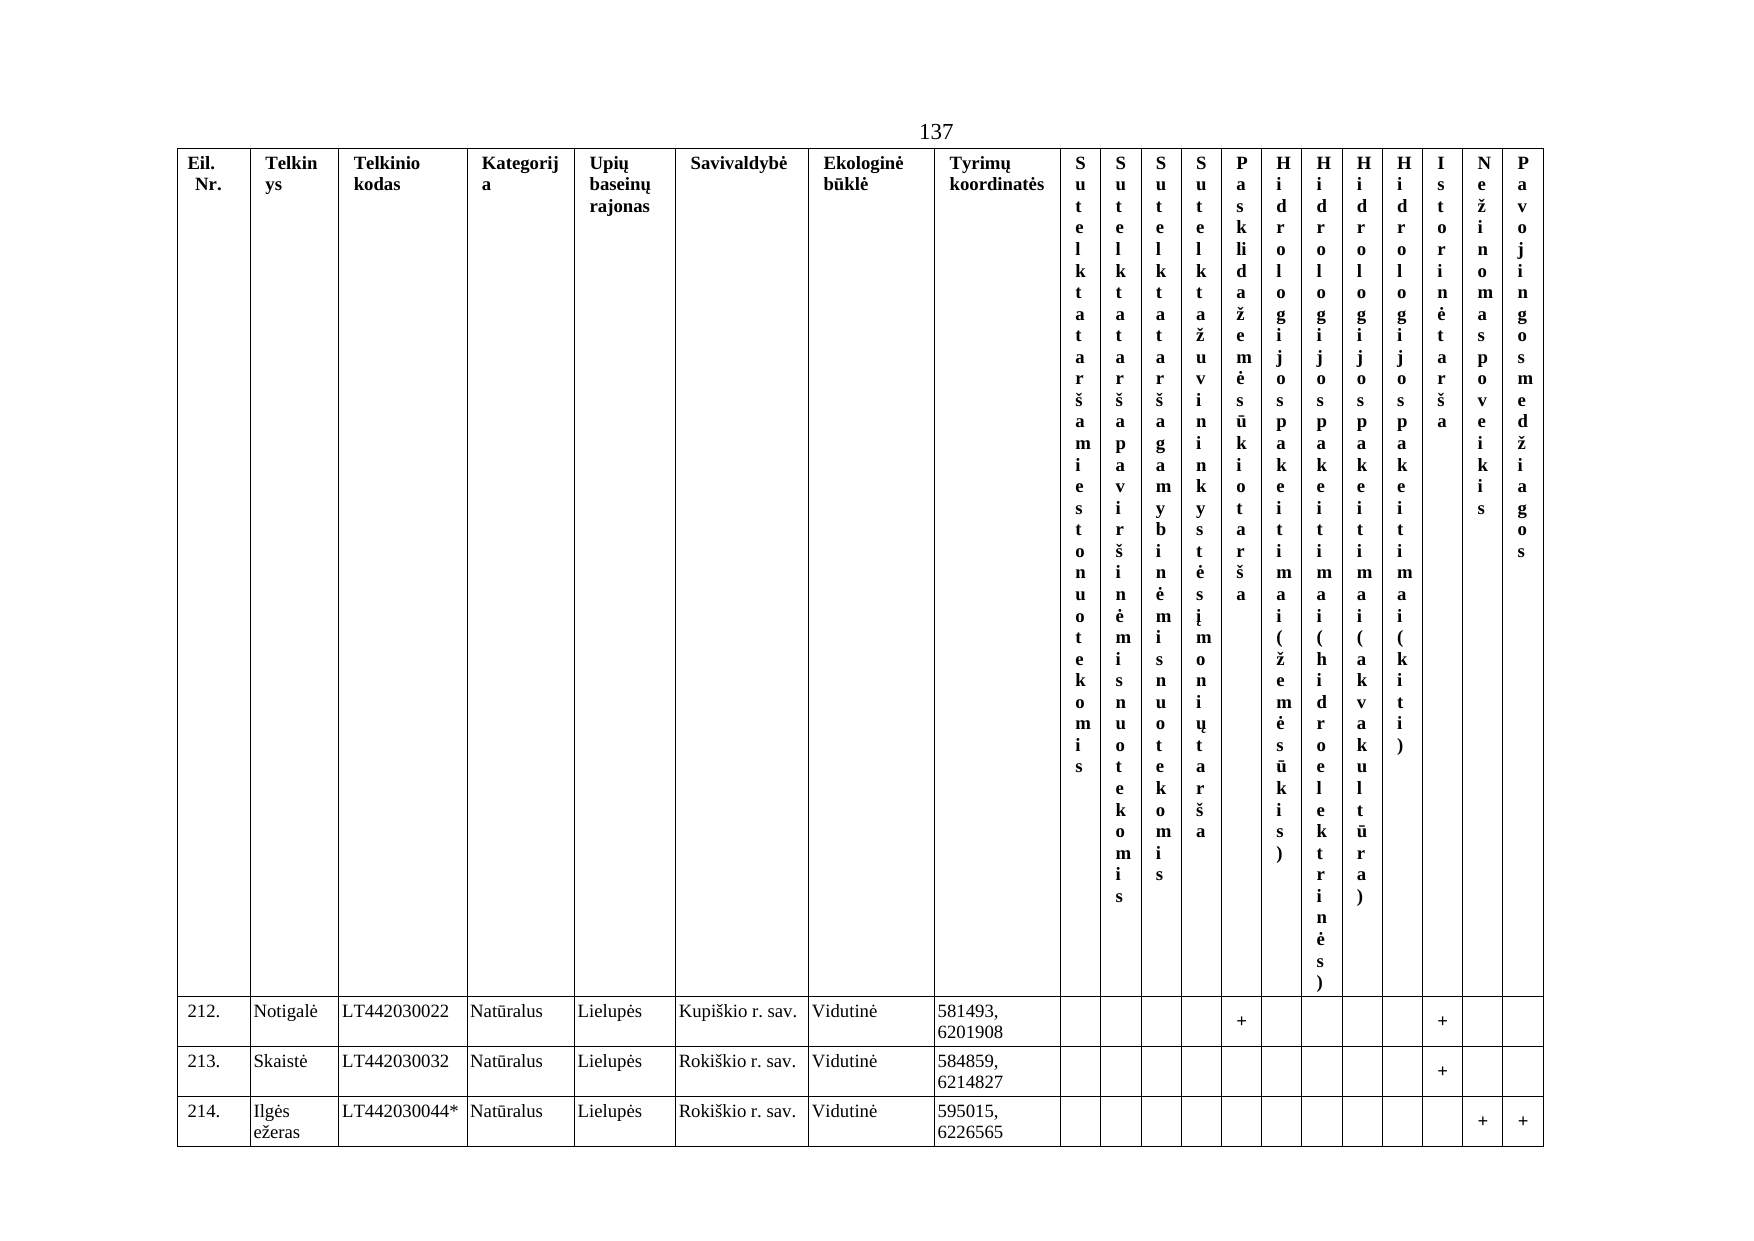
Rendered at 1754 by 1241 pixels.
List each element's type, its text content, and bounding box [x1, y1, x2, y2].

table_cell Rokiškio r. sav. [676, 1097, 808, 1146]
table_cell LT442030032 [339, 1047, 467, 1096]
table_cell [1222, 1097, 1261, 1146]
table_cell Vidutinė [809, 1097, 934, 1146]
table_header Hidrologijos pakeitimai (žemės ūkis) [1262, 149, 1301, 996]
table_cell [1383, 997, 1422, 1046]
table_cell [1343, 997, 1382, 1046]
table_header Pavojingos medžiagos [1503, 149, 1543, 996]
table_cell [1463, 1047, 1502, 1096]
table_cell [1503, 1047, 1543, 1096]
table_header Telkinio kodas [339, 149, 467, 996]
table_cell [1343, 1097, 1382, 1146]
table_header Tyrimų koordinatės [935, 149, 1060, 996]
table_header Sutelkta tarša gamybinėmis nuotekomis [1142, 149, 1181, 996]
table_cell [1061, 997, 1100, 1046]
table_cell [1503, 997, 1543, 1046]
table_cell [1262, 1047, 1301, 1096]
table_cell Lielupės [575, 1047, 675, 1096]
table_cell Vidutinė [809, 997, 934, 1046]
table_cell [1101, 997, 1141, 1046]
table_cell Vidutinė [809, 1047, 934, 1096]
table_cell [1101, 1097, 1141, 1146]
table_cell LT442030044* [339, 1097, 467, 1146]
table_cell 581493, 6201908 [935, 997, 1060, 1046]
table_header Savivaldybė [676, 149, 808, 996]
table_cell [1423, 1097, 1462, 1146]
table_cell Lielupės [575, 1097, 675, 1146]
table_header Pasklida žemės ūkio tarša [1222, 149, 1261, 996]
table_cell [1142, 997, 1181, 1046]
table_header Istorinė tarša [1423, 149, 1462, 996]
table_header Kategorija [468, 149, 574, 996]
table_cell 214. [178, 1097, 250, 1146]
table_cell [1262, 997, 1301, 1046]
table_cell [1182, 1097, 1221, 1146]
table_cell 213. [178, 1047, 250, 1096]
table_cell [1182, 997, 1221, 1046]
table_cell LT442030022 [339, 997, 467, 1046]
table_cell [1142, 1097, 1181, 1146]
table_cell [1061, 1097, 1100, 1146]
table_cell [1142, 1047, 1181, 1096]
table_cell [1383, 1047, 1422, 1096]
table_cell Kupiškio r. sav. [676, 997, 808, 1046]
table_header Telkinys [251, 149, 338, 996]
table_header Eil. Nr. [178, 149, 250, 996]
table_cell Ilgės ežeras [251, 1097, 338, 1146]
table_header Sutelkta žuvininkystės įmonių tarša [1182, 149, 1221, 996]
table_cell 212. [178, 997, 250, 1046]
table_cell [1463, 997, 1502, 1046]
table_cell [1061, 1047, 1100, 1096]
table_header Hidrologijos pakeitimai (kiti) [1383, 149, 1422, 996]
table_cell [1101, 1047, 1141, 1096]
table_cell Natūralus [468, 1097, 574, 1146]
table_cell [1302, 1097, 1342, 1146]
table_cell + [1503, 1097, 1543, 1146]
table_header Sutelkta tarša paviršinėmis nuotekomis [1101, 149, 1141, 996]
table_cell + [1222, 997, 1261, 1046]
table_cell [1343, 1047, 1382, 1096]
table_cell Skaistė [251, 1047, 338, 1096]
table_header Nežinomas poveikis [1463, 149, 1502, 996]
table_cell [1383, 1097, 1422, 1146]
table_cell Natūralus [468, 1047, 574, 1096]
table_cell [1182, 1047, 1221, 1096]
table_cell [1262, 1097, 1301, 1146]
table_cell 584859, 6214827 [935, 1047, 1060, 1096]
table_header Upių baseinų rajonas [575, 149, 675, 996]
table_cell [1302, 997, 1342, 1046]
table_cell + [1463, 1097, 1502, 1146]
table_header Sutelkta tarša miesto nuotekomis [1061, 149, 1100, 996]
table_cell Rokiškio r. sav. [676, 1047, 808, 1096]
table_cell + [1423, 997, 1462, 1046]
table_cell [1222, 1047, 1261, 1096]
table_cell Lielupės [575, 997, 675, 1046]
table_cell Notigalė [251, 997, 338, 1046]
table_cell + [1423, 1047, 1462, 1096]
table_cell Natūralus [468, 997, 574, 1046]
table_cell 595015, 6226565 [935, 1097, 1060, 1146]
table_header Ekologinė būklė [809, 149, 934, 996]
table_header Hidrologijos pakeitimai (akvakultūra) [1343, 149, 1382, 996]
table_cell [1302, 1047, 1342, 1096]
table_header Hidrologijos pakeitimai (hidroelektrinės) [1302, 149, 1342, 996]
